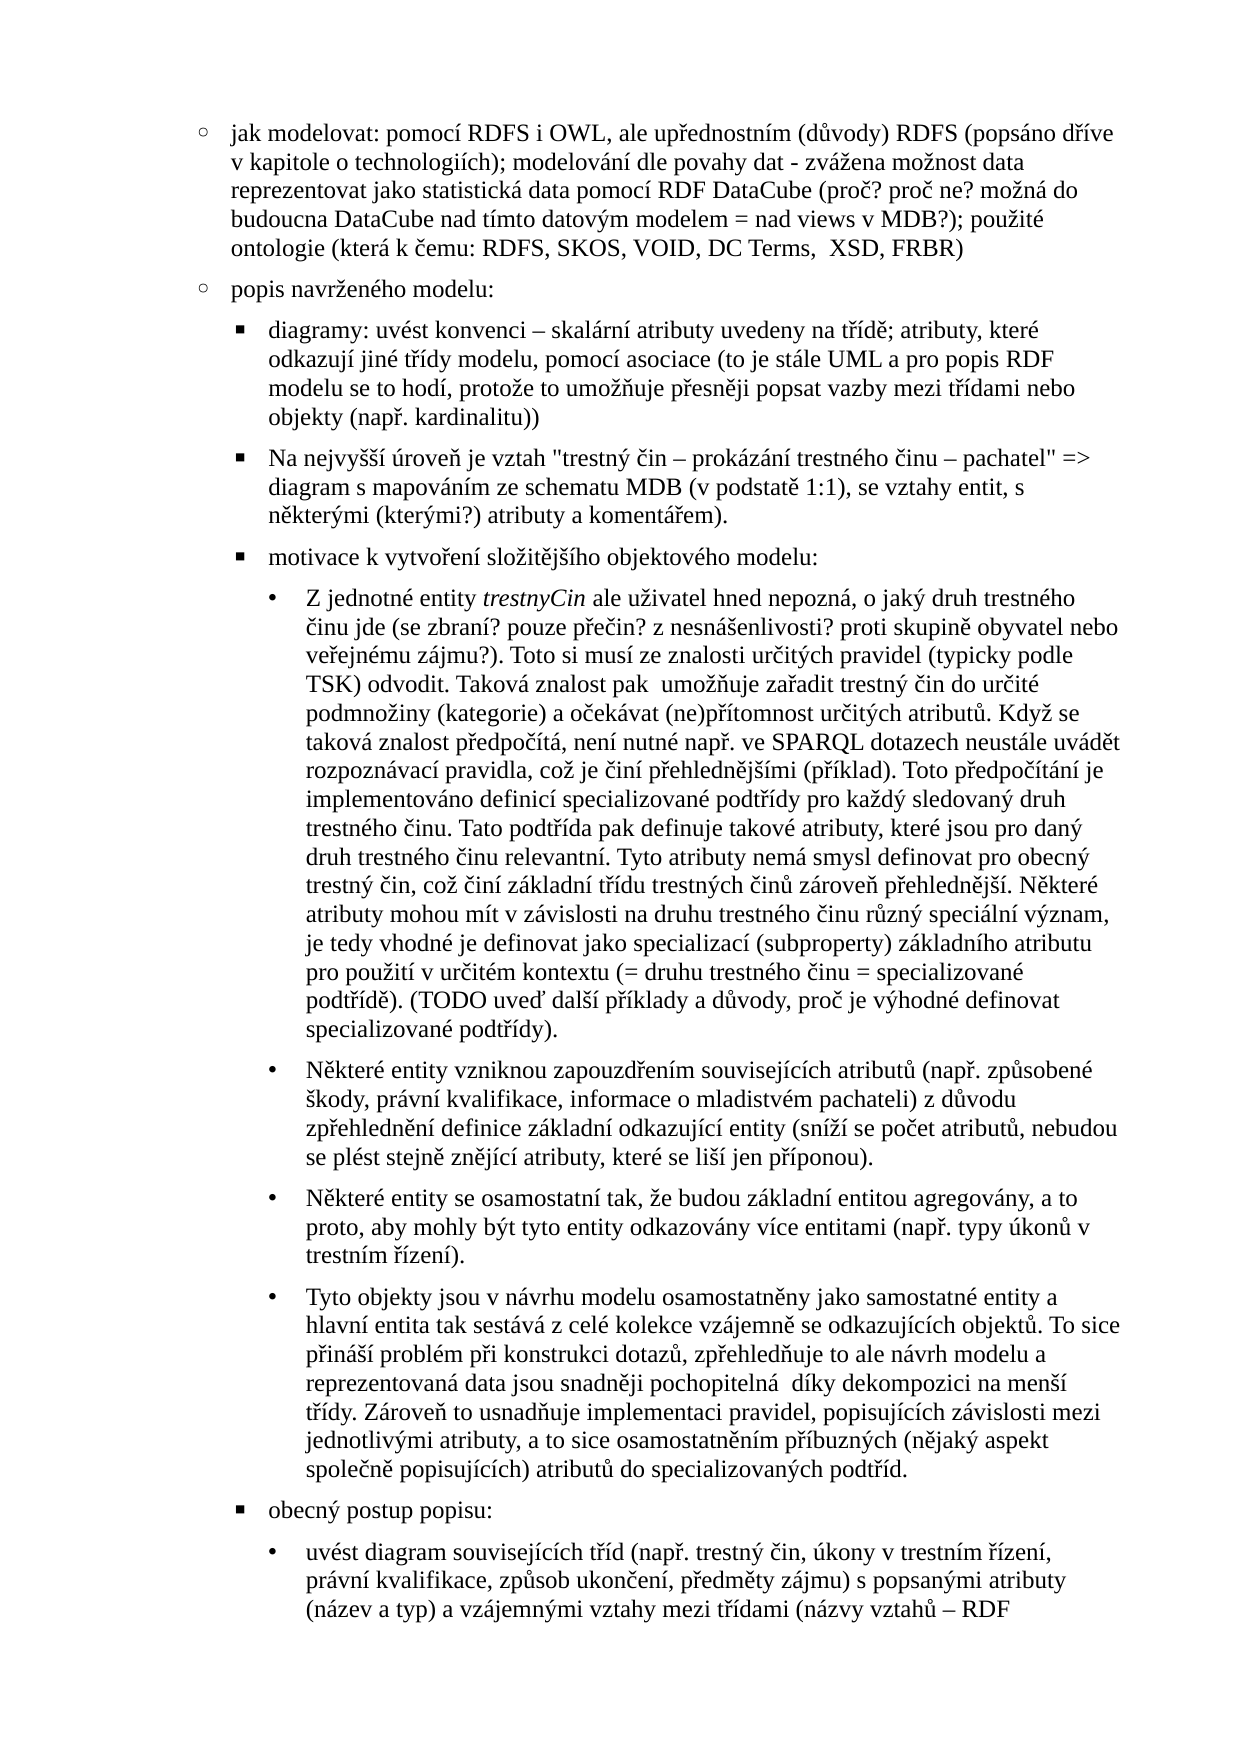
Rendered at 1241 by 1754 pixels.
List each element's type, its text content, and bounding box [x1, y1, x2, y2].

list Některé entity se osamostatní tak, že budou základní entitou agregovány, a to proto, aby mohly být tyto entity odkazovány více entitami (např. typy úkonů v trestním řízení). [268, 1183, 1122, 1269]
list popis navrženého modelu: [193, 274, 1122, 303]
list jak modelovat: pomocí RDFS i OWL, ale upřednostním (důvody) RDFS (popsáno dříve v kapitole o technologiích); modelování dle povahy dat - zvážena možnost data reprezentovat jako statistická data pomocí RDF DataCube (proč? proč ne? možná do budoucna DataCube nad tímto datovým modelem = nad views v MDB?); použité ontologie (která k čemu: RDFS, SKOS, VOID, DC Terms, XSD, FRBR) [193, 118, 1122, 262]
list Tyto objekty jsou v návrhu modelu osamostatněny jako samostatné entity a hlavní entita tak sestává z celé kolekce vzájemně se odkazujících objektů. To sice přináší problém při konstrukci dotazů, zpřehledňuje to ale návrh modelu a reprezentovaná data jsou snadněji pochopitelná díky dekompozici na menší třídy. Zároveň to usnadňuje implementaci pravidel, popisujících závislosti mezi jednotlivými atributy, a to sice osamostatněním příbuzných (nějaký aspekt společně popisujících) atributů do specializovaných podtříd. [268, 1282, 1122, 1483]
list diagramy: uvést konvenci – skalární atributy uvedeny na třídě; atributy, které odkazují jiné třídy modelu, pomocí asociace (to je stále UML a pro popis RDF modelu se to hodí, protože to umožňuje přesněji popsat vazby mezi třídami nebo objekty (např. kardinalitu)) [231, 316, 1122, 431]
list Z jednotné entity trestnyCin ale uživatel hned nepozná, o jaký druh trestného činu jde (se zbraní? pouze přečin? z nesnášenlivosti? proti skupině obyvatel nebo veřejnému zájmu?). Toto si musí ze znalosti určitých pravidel (typicky podle TSK) odvodit. Taková znalost pak umožňuje zařadit trestný čin do určité podmnožiny (kategorie) a očekávat (ne)přítomnost určitých atributů. Když se taková znalost předpočítá, není nutné např. ve SPARQL dotazech neustále uvádět rozpoznávací pravidla, což je činí přehlednějšími (příklad). Toto předpočítání je implementováno definicí specializované podtřídy pro každý sledovaný druh trestného činu. Tato podtřída pak definuje takové atributy, které jsou pro daný druh trestného činu relevantní. Tyto atributy nemá smysl definovat pro obecný trestný čin, což činí základní třídu trestných činů zároveň přehlednější. Některé atributy mohou mít v závislosti na druhu trestného činu různý speciální význam, je tedy vhodné je definovat jako specializací (subproperty) základního atributu pro použití v určitém kontextu (= druhu trestného činu = specializované podtřídě). (TODO uveď další příklady a důvody, proč je výhodné definovat specializované podtřídy). [268, 583, 1122, 1043]
list motivace k vytvoření složitějšího objektového modelu: [231, 542, 1122, 571]
list Na nejvyšší úroveň je vztah "trestný čin – prokázání trestného činu – pachatel" => diagram s mapováním ze schematu MDB (v podstatě 1:1), se vztahy entit, s některými (kterými?) atributy a komentářem). [231, 443, 1122, 529]
list uvést diagram souvisejících tříd (např. trestný čin, úkony v trestním řízení, právní kvalifikace, způsob ukončení, předměty zájmu) s popsanými atributy (název a typ) a vzájemnými vztahy mezi třídami (názvy vztahů – RDF [268, 1537, 1122, 1623]
list obecný postup popisu: [231, 1496, 1122, 1524]
list Některé entity vzniknou zapouzdřením souvisejících atributů (např. způsobené škody, právní kvalifikace, informace o mladistvém pachateli) z důvodu zpřehlednění definice základní odkazující entity (sníží se počet atributů, nebudou se plést stejně znějící atributy, které se liší jen příponou). [268, 1056, 1122, 1171]
